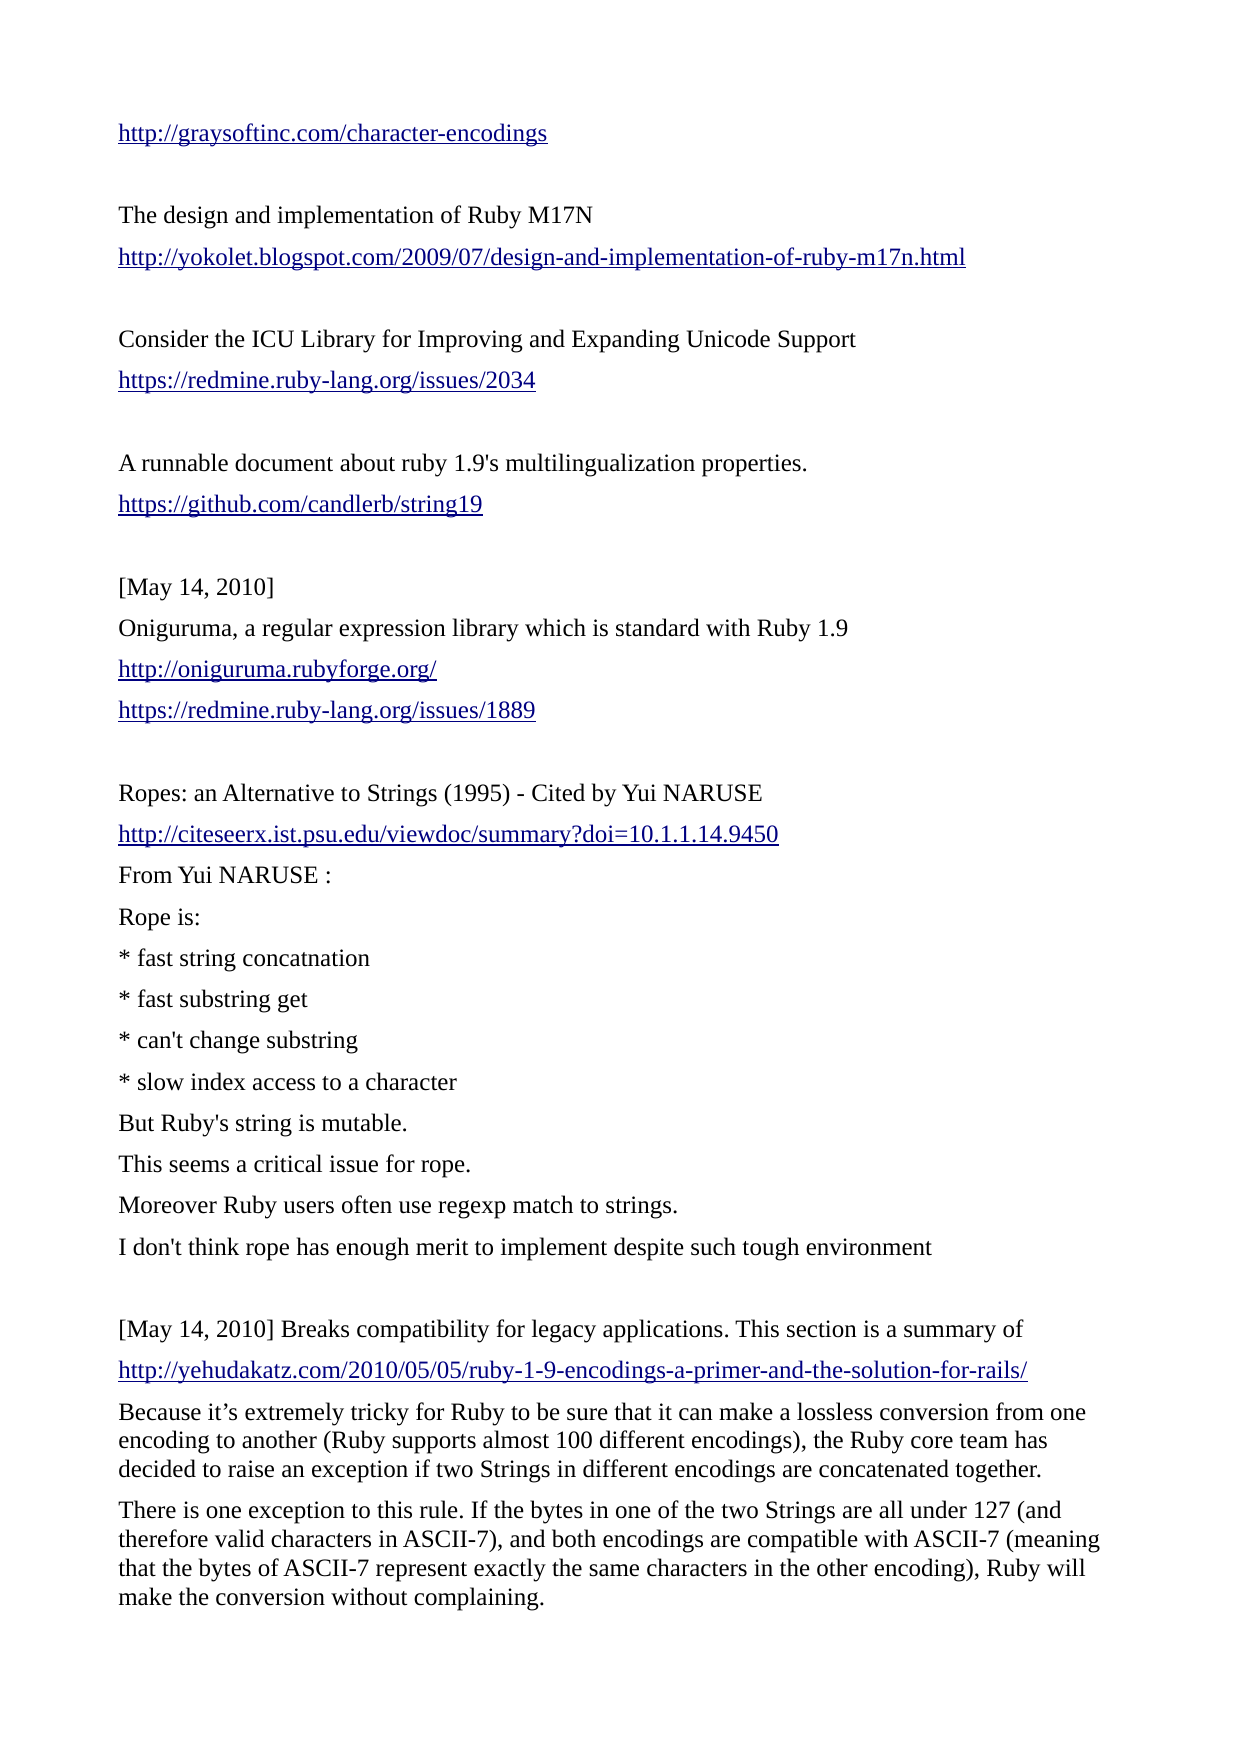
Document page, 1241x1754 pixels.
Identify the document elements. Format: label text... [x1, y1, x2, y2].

text http://yokolet.blogspot.com/2009/07/design-and-implementation-of-ruby-m17n.html [118, 242, 1122, 271]
text * fast string concatnation [118, 943, 1122, 972]
text https://redmine.ruby-lang.org/issues/1889 [118, 696, 1122, 724]
text * fast substring get [118, 984, 1122, 1013]
text Ropes: an Alternative to Strings (1995) - Cited by Yui NARUSE [118, 778, 1122, 807]
text [May 14, 2010] Breaks compatibility for legacy applications. This section is a summary of [118, 1314, 1122, 1343]
text This seems a critical issue for rope. [118, 1149, 1122, 1178]
text I don't think rope has enough merit to implement despite such tough environment [118, 1232, 1122, 1261]
text https://redmine.ruby-lang.org/issues/2034 [118, 366, 1122, 394]
text http://graysoftinc.com/character-encodings [118, 118, 1122, 147]
text Because it’s extremely tricky for Ruby to be sure that it can make a lossless conversion from one encoding to another (Ruby supports almost 100 different encodings), the Ruby core team has decided to raise an exception if two Strings in different encodings are concatenated together. [118, 1397, 1122, 1483]
text There is one exception to this rule. If the bytes in one of the two Strings are all under 127 (and therefore valid characters in ASCII-7), and both encodings are compatible with ASCII-7 (meaning that the bytes of ASCII-7 represent exactly the same characters in the other encoding), Ruby will make the conversion without complaining. [118, 1496, 1122, 1611]
text From Yui NARUSE : [118, 861, 1122, 889]
text [May 14, 2010] [118, 572, 1122, 601]
text Moreover Ruby users often use regexp match to strings. [118, 1191, 1122, 1219]
text * slow index access to a character [118, 1067, 1122, 1096]
text https://github.com/candlerb/string19 [118, 489, 1122, 518]
text The design and implementation of Ruby M17N [118, 201, 1122, 229]
text http://citeseerx.ist.psu.edu/viewdoc/summary?doi=10.1.1.14.9450 [118, 819, 1122, 848]
text Oniguruma, a regular expression library which is standard with Ruby 1.9 [118, 613, 1122, 642]
text Rope is: [118, 902, 1122, 931]
text A runnable document about ruby 1.9's multilingualization properties. [118, 448, 1122, 477]
text Consider the ICU Library for Improving and Expanding Unicode Support [118, 324, 1122, 353]
text * can't change substring [118, 1026, 1122, 1054]
text http://oniguruma.rubyforge.org/ [118, 654, 1122, 683]
text But Ruby's string is mutable. [118, 1108, 1122, 1137]
text http://yehudakatz.com/2010/05/05/ruby-1-9-encodings-a-primer-and-the-solution-for-rails/ [118, 1356, 1122, 1384]
